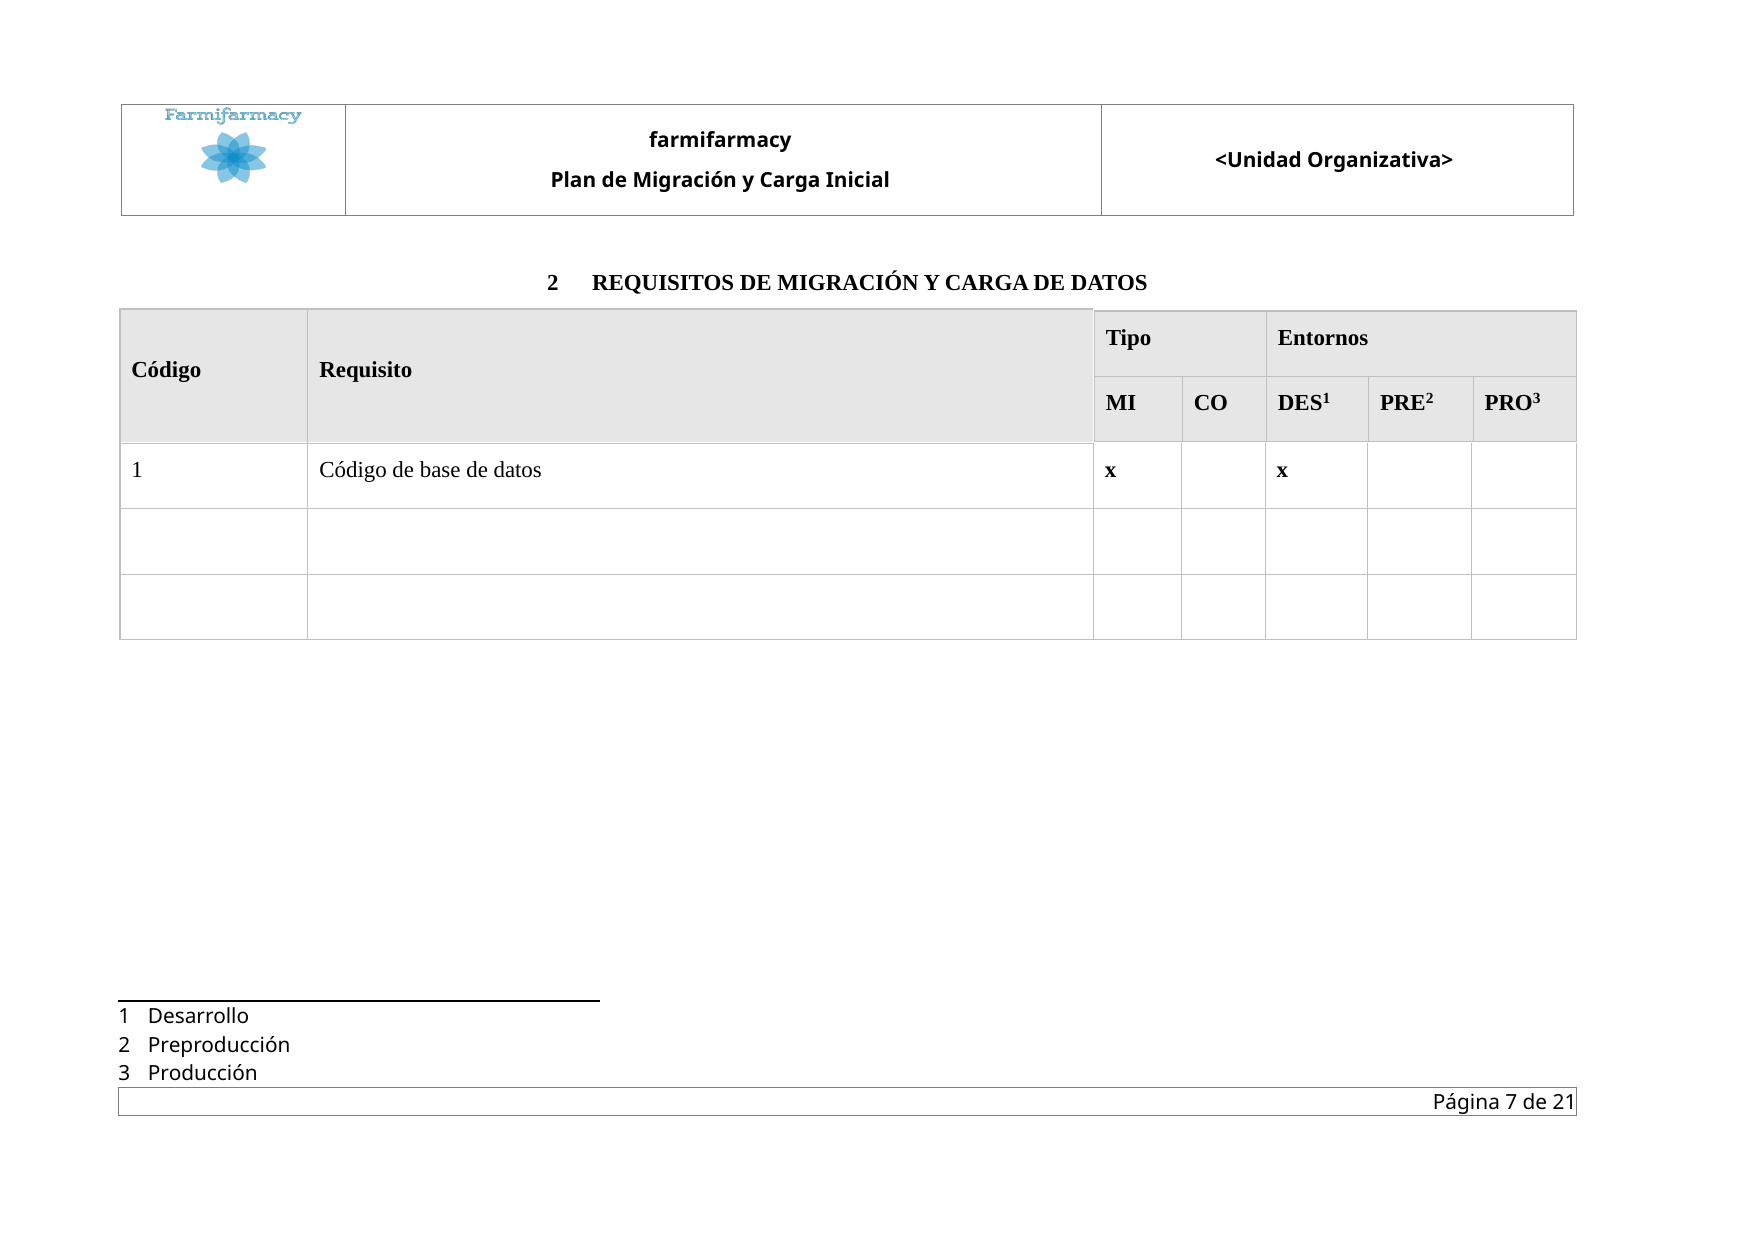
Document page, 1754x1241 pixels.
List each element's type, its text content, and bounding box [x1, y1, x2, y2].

table_cell [1266, 509, 1367, 573]
table_header Tipo [1095, 312, 1266, 376]
table_cell [308, 575, 1093, 639]
table_cell [1182, 509, 1265, 573]
table_cell DES [1267, 377, 1368, 441]
table_header Entornos [1267, 312, 1576, 376]
table_cell x [1266, 443, 1367, 508]
table_cell [121, 509, 307, 573]
table_cell [1472, 509, 1576, 573]
table_cell 1 [121, 444, 307, 508]
table_cell [121, 575, 307, 639]
table_cell MI [1095, 377, 1182, 441]
table_cell PRO [1474, 377, 1576, 441]
table_cell [1182, 575, 1265, 639]
table_cell Código de base de datos [308, 444, 1093, 508]
table_cell [1266, 575, 1367, 639]
table_cell CO [1183, 377, 1266, 441]
table_cell [1368, 509, 1471, 573]
table_cell [1368, 443, 1471, 508]
table_header Código [121, 310, 307, 442]
subtitle REQUISITOS DE MIGRACIÓN Y CARGA DE DATOS [118, 269, 1577, 296]
table_cell [1182, 443, 1265, 508]
table_cell [1472, 575, 1576, 639]
table_cell [308, 509, 1093, 573]
table_cell [1472, 443, 1576, 508]
table_cell PRE [1369, 377, 1473, 441]
table_cell x [1094, 443, 1181, 508]
table_cell [1094, 509, 1181, 573]
table_cell [1368, 575, 1471, 639]
table_cell [1094, 575, 1181, 639]
table_header Requisito [308, 310, 1093, 442]
